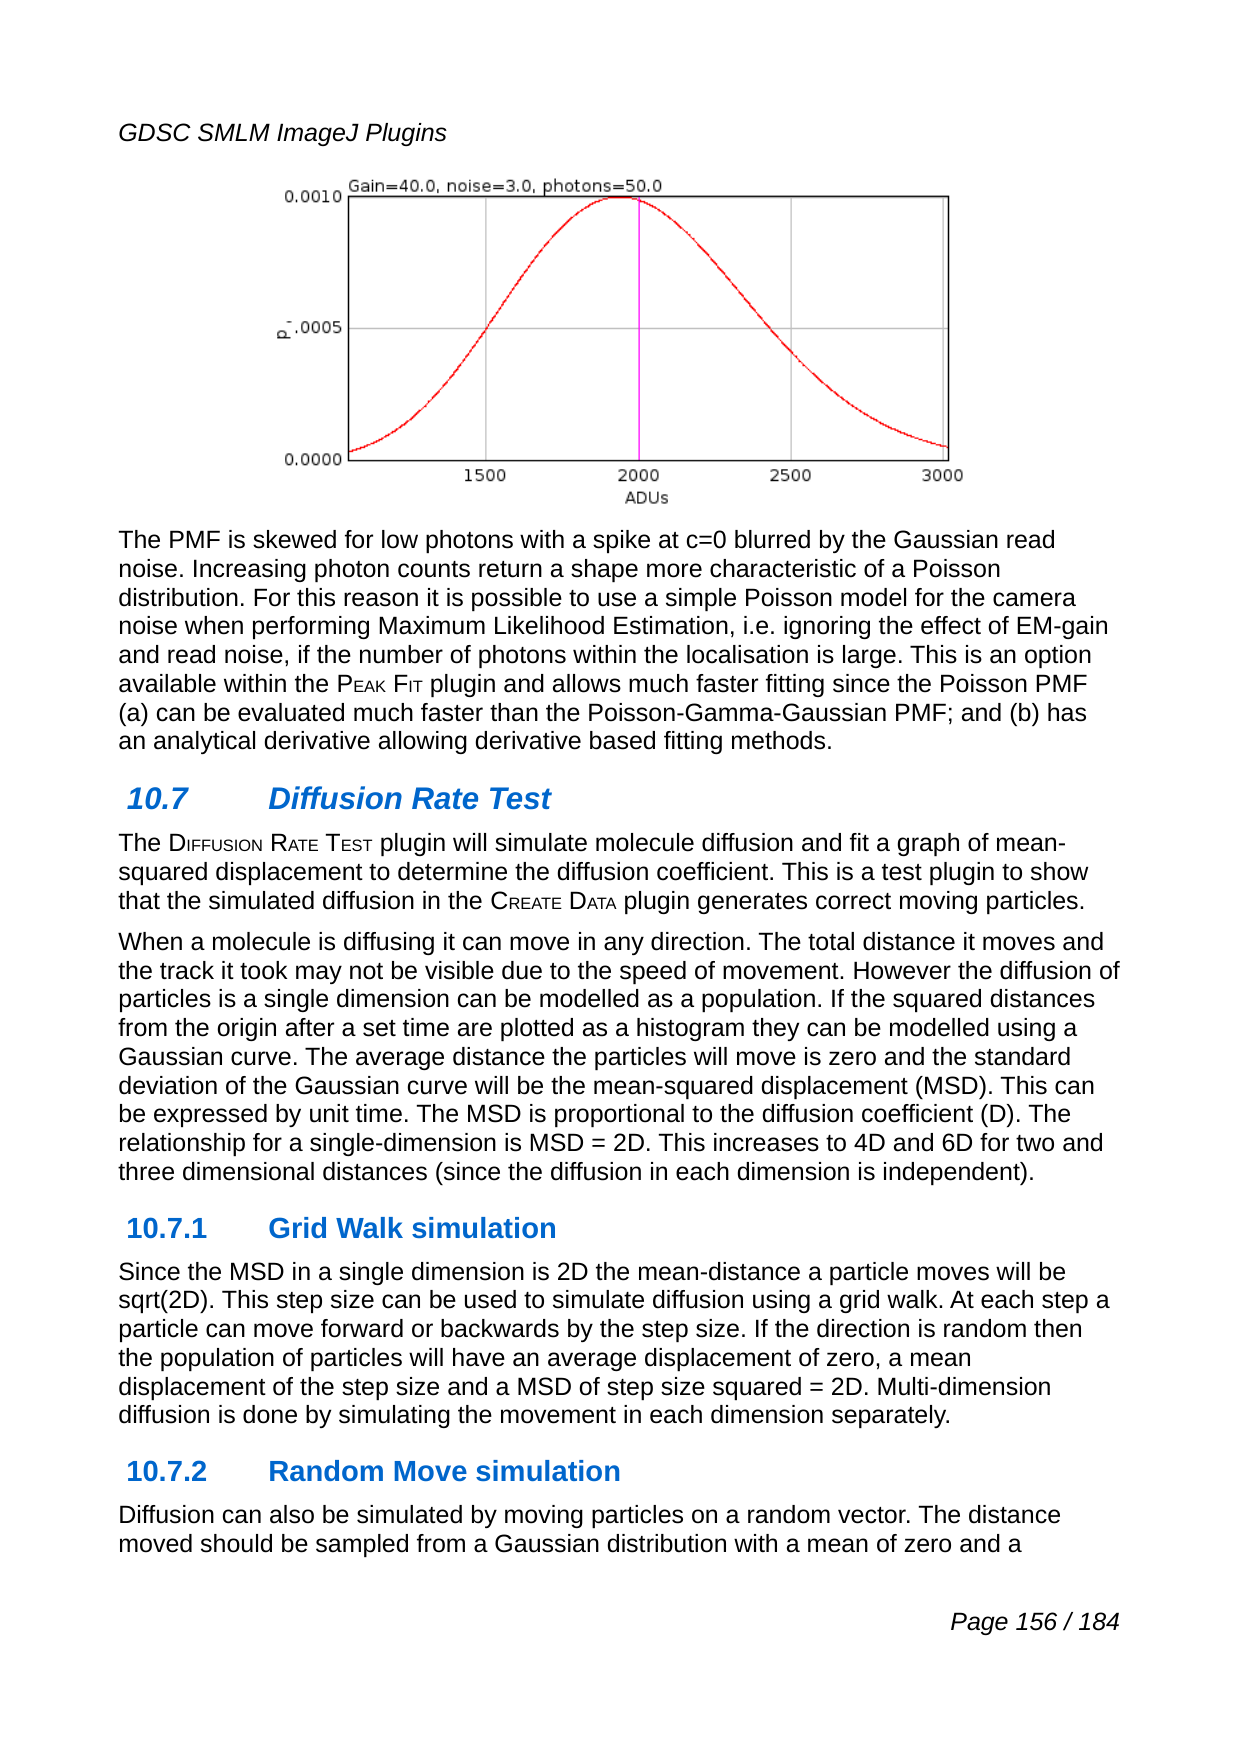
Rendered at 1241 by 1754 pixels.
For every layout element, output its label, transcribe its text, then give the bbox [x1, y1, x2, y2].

picture [268, 176, 972, 513]
subtitle Random Move simulation [118, 1454, 1122, 1488]
subtitle Diffusion Rate Test [118, 780, 1122, 816]
text The PMF is skewed for low photons with a spike at c=0 blurred by the Gaussian read noise. Increasing photon counts return a shape more characteristic of a Poisson distribution. For this reason it is possible to use a simple Poisson model for the camera noise when performing Maximum Likelihood Estimation, i.e. ignoring the effect of EM-gain and read noise, if the number of photons within the localisation is large. This is an option available within the Peak Fit plugin and allows much faster fitting since the Poisson PMF (a) can be evaluated much faster than the Poisson-Gamma-Gaussian PMF; and (b) has an analytical derivative allowing derivative based fitting methods. [118, 525, 1122, 755]
text Diffusion can also be simulated by moving particles on a random vector. The distance moved should be sampled from a Gaussian distribution with a mean of zero and a [118, 1500, 1122, 1558]
text When a molecule is diffusing it can move in any direction. The total distance it moves and the track it took may not be visible due to the speed of movement. However the diffusion of particles is a single dimension can be modelled as a population. If the squared distances from the origin after a set time are plotted as a histogram they can be modelled using a Gaussian curve. The average distance the particles will move is zero and the standard deviation of the Gaussian curve will be the mean-squared displacement (MSD). This can be expressed by unit time. The MSD is proportional to the diffusion coefficient (D). The relationship for a single-dimension is MSD = 2D. This increases to 4D and 6D for two and three dimensional distances (since the diffusion in each dimension is independent). [118, 927, 1122, 1186]
text Since the MSD in a single dimension is 2D the mean-distance a particle moves will be sqrt(2D). This step size can be used to simulate diffusion using a grid walk. At each step a particle can move forward or backwards by the step size. If the direction is random then the population of particles will have an average displacement of zero, a mean displacement of the step size and a MSD of step size squared = 2D. Multi-dimension diffusion is done by simulating the movement in each dimension separately. [118, 1257, 1122, 1429]
subtitle Grid Walk simulation [118, 1211, 1122, 1244]
text The Diffusion Rate Test plugin will simulate molecule diffusion and fit a graph of mean-squared displacement to determine the diffusion coefficient. This is a test plugin to show that the simulated diffusion in the Create Data plugin generates correct moving particles. [118, 828, 1122, 914]
